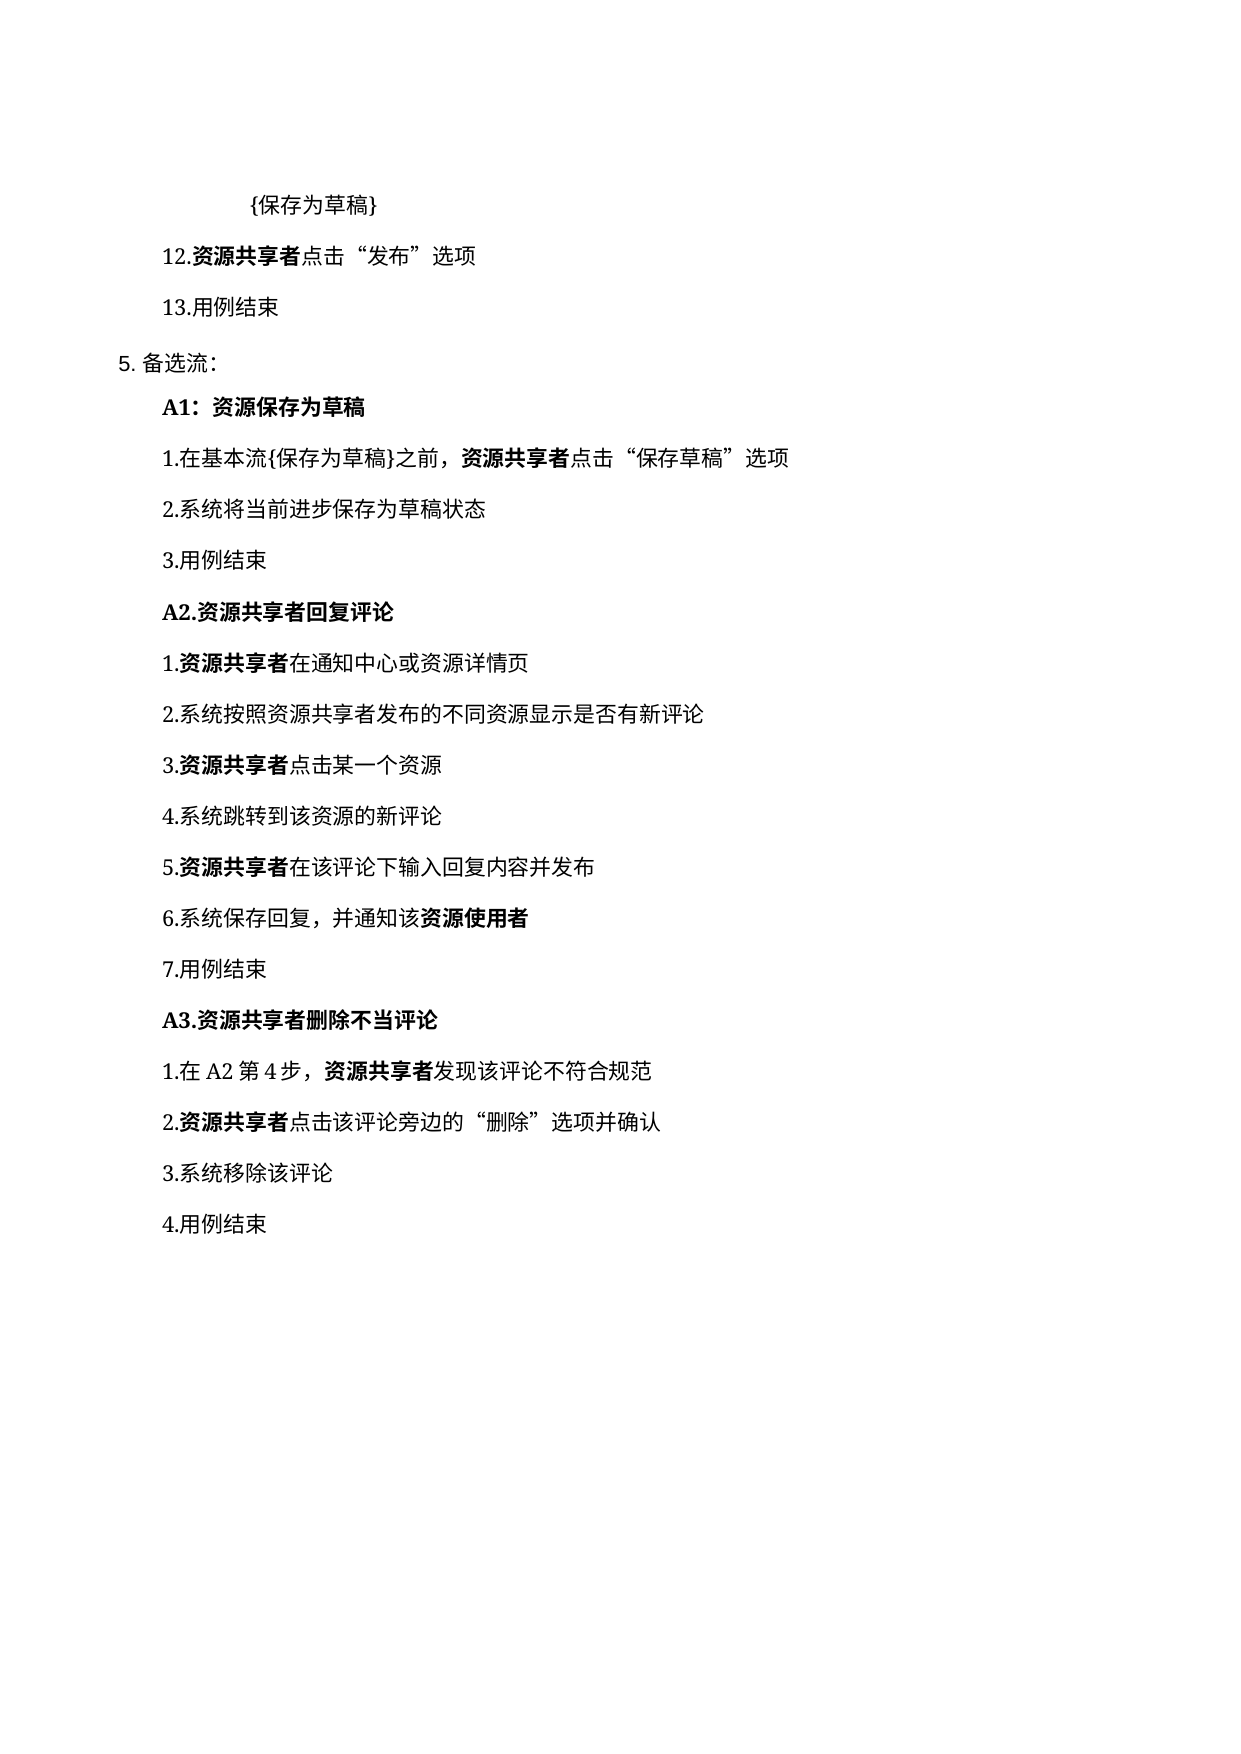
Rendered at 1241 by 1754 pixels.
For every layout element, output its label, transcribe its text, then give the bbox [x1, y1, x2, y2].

text 4.用例结束 [118, 1207, 1122, 1239]
text 2.系统按照资源共享者发布的不同资源显示是否有新评论 [118, 697, 1122, 728]
text 2.资源共享者点击该评论旁边的“删除”选项并确认 [118, 1105, 1122, 1137]
text 4.系统跳转到该资源的新评论 [118, 799, 1122, 831]
text 1.在A2第4步，资源共享者发现该评论不符合规范 [118, 1054, 1122, 1086]
text A1：资源保存为草稿 [118, 390, 1122, 422]
text 6.系统保存回复，并通知该资源使用者 [118, 901, 1122, 933]
text A2.资源共享者回复评论 [118, 594, 1122, 626]
text 1.在基本流{保存为草稿}之前，资源共享者点击“保存草稿”选项 [118, 441, 1122, 473]
text 13.用例结束 [118, 290, 1122, 321]
text 2.系统将当前进步保存为草稿状态 [118, 492, 1122, 524]
text 3.系统移除该评论 [118, 1156, 1122, 1188]
text 1.资源共享者在通知中心或资源详情页 [118, 646, 1122, 677]
text 3.用例结束 [118, 543, 1122, 575]
text {保存为草稿} [118, 188, 1122, 219]
text 5.资源共享者在该评论下输入回复内容并发布 [118, 850, 1122, 882]
text A3.资源共享者删除不当评论 [118, 1003, 1122, 1035]
text 12.资源共享者点击“发布”选项 [118, 239, 1122, 270]
subtitle 备选流： [118, 346, 1122, 378]
text 3.资源共享者点击某一个资源 [118, 748, 1122, 779]
text 7.用例结束 [118, 952, 1122, 984]
